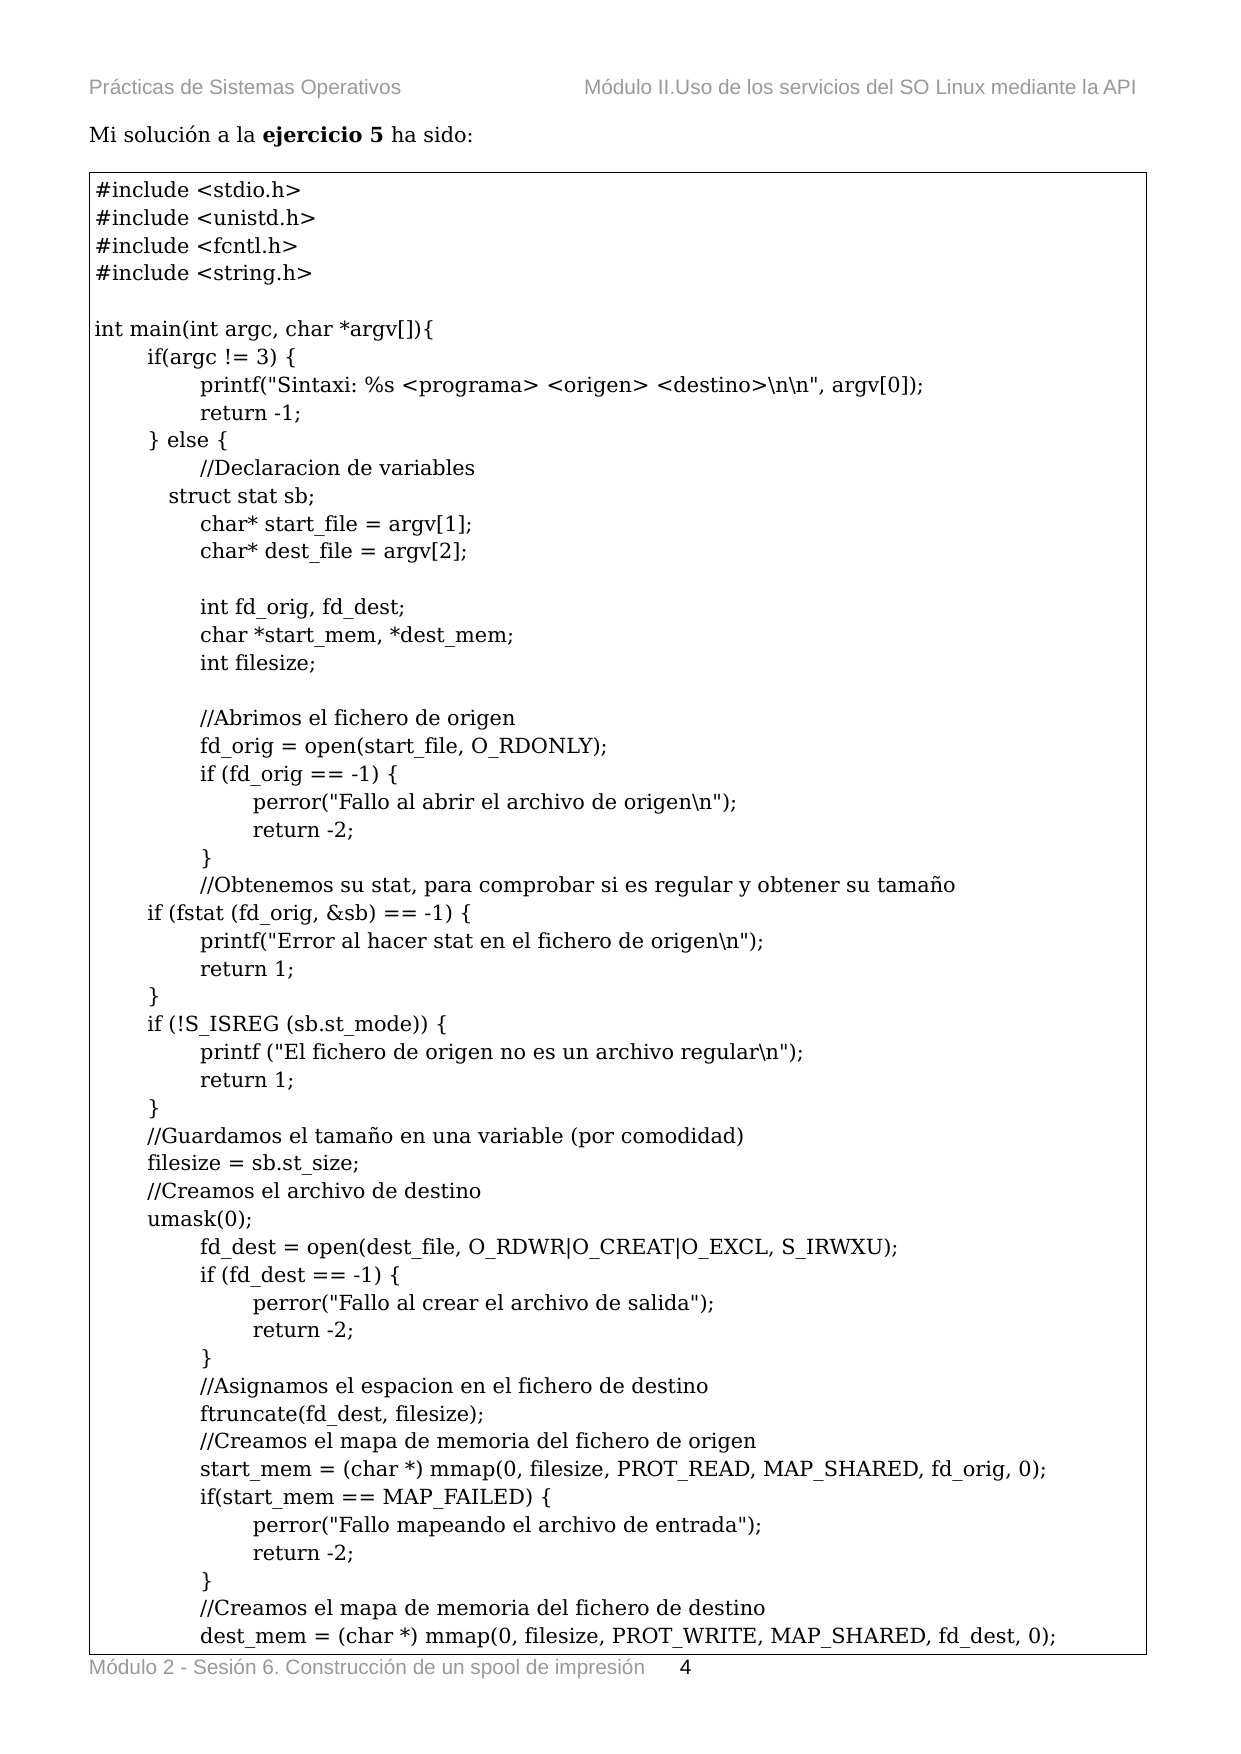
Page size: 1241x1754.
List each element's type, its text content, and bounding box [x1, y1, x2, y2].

table_header #include <stdio.h> #include <unistd.h> #include <fcntl.h> #include <string.h> int main(int argc, char *argv[]){ if(argc != 3) { printf("Sintaxi: %s <programa> <origen> <destino>\n\n", argv[0]); return -1; } else { //Declaracion de variables struct stat sb; char* start_file = argv[1]; char* dest_file = argv[2]; int fd_orig, fd_dest; char *start_mem, *dest_mem; int filesize; //Abrimos el fichero de origen fd_orig = open(start_file, O_RDONLY); if (fd_orig == -1) { perror("Fallo al abrir el archivo de origen\n"); return -2; } //Obtenemos su stat, para comprobar si es regular y obtener su tamaño if (fstat (fd_orig, &sb) == -1) { printf("Error al hacer stat en el fichero de origen\n"); return 1; } if (!S_ISREG (sb.st_mode)) { printf ("El fichero de origen no es un archivo regular\n"); return 1; } //Guardamos el tamaño en una variable (por comodidad) filesize = sb.st_size; //Creamos el archivo de destino umask(0); fd_dest = open(dest_file, O_RDWR|O_CREAT|O_EXCL, S_IRWXU); if (fd_dest == -1) { perror("Fallo al crear el archivo de salida"); return -2; } //Asignamos el espacion en el fichero de destino ftruncate(fd_dest, filesize); //Creamos el mapa de memoria del fichero de origen start_mem = (char *) mmap(0, filesize, PROT_READ, MAP_SHARED, fd_orig, 0); if(start_mem == MAP_FAILED) { perror("Fallo mapeando el archivo de entrada"); return -2; } //Creamos el mapa de memoria del fichero de destino dest_mem = (char *) mmap(0, filesize, PROT_WRITE, MAP_SHARED, fd_dest, 0); [90, 173, 1146, 1654]
text Mi solución a la ejercicio 5 ha sido: [89, 123, 1146, 148]
